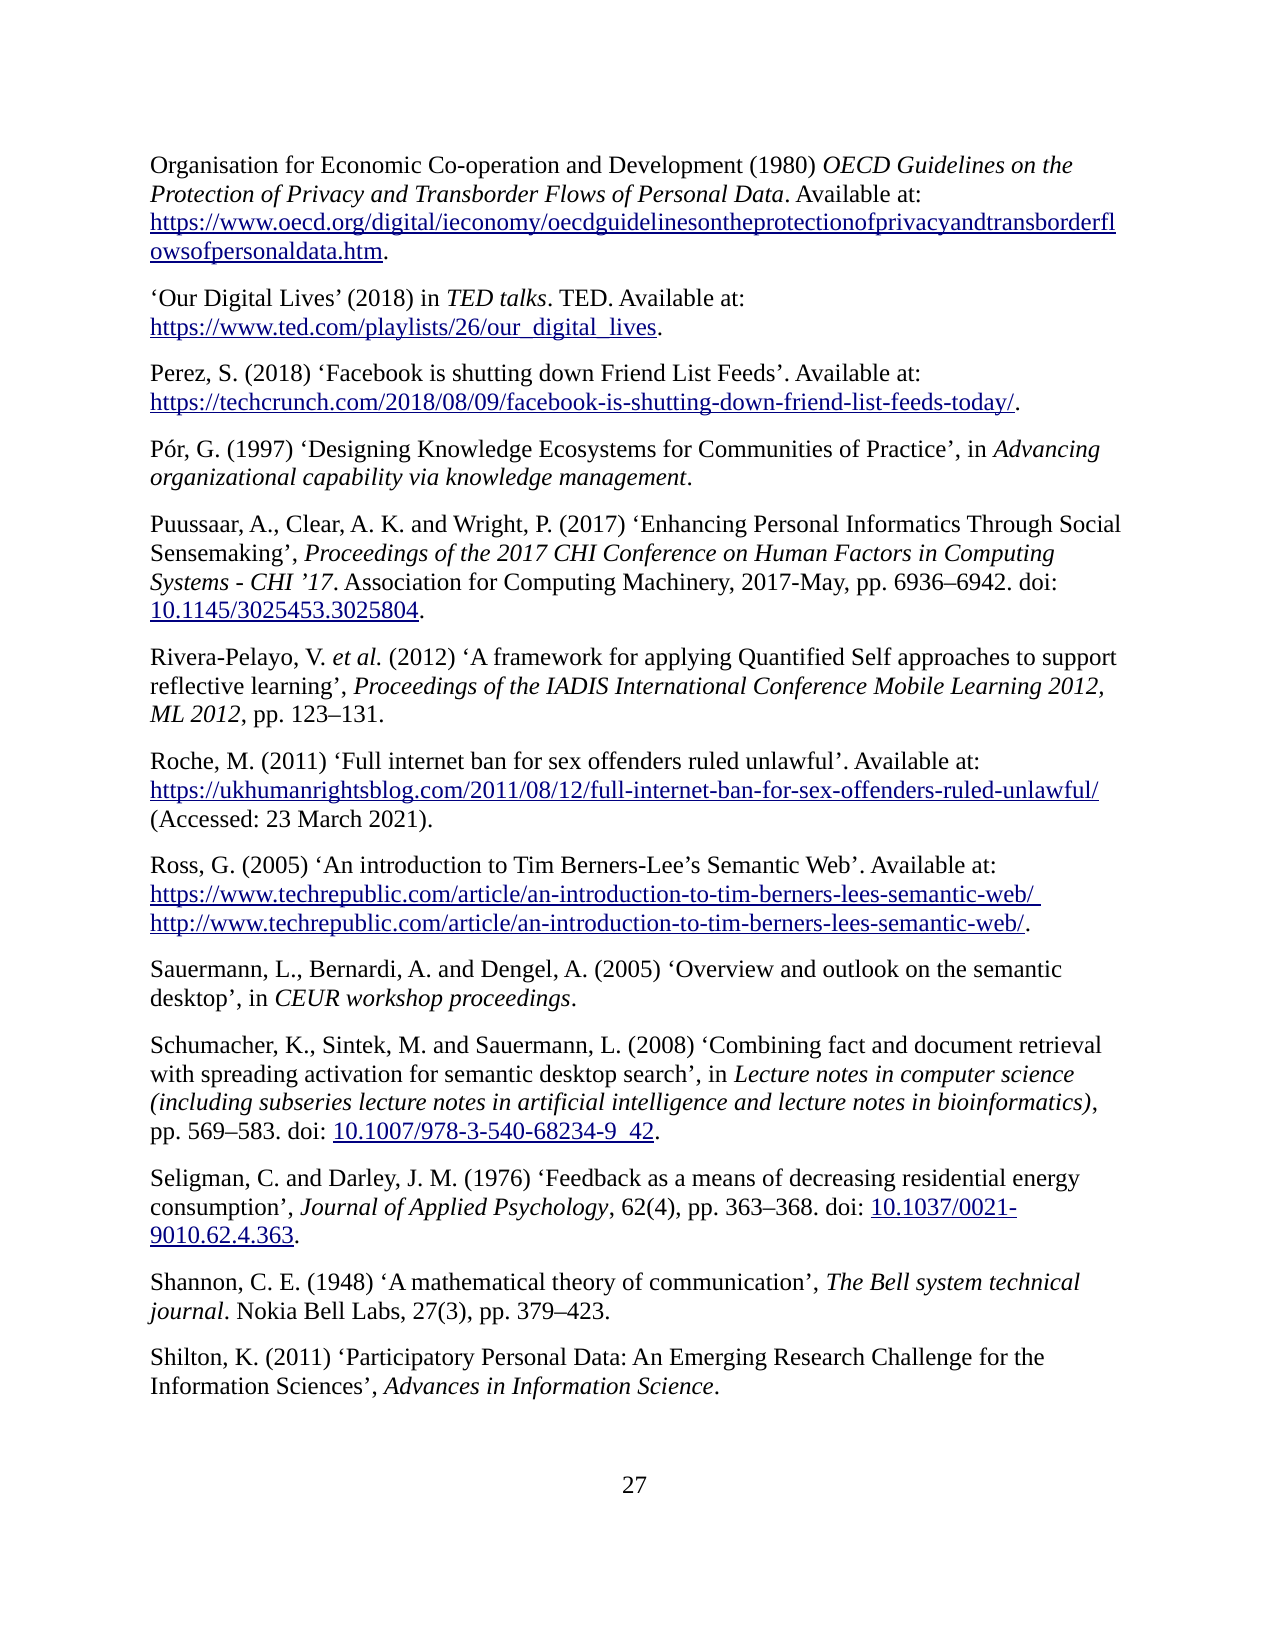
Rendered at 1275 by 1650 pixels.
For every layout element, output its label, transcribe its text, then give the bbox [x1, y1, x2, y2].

text Shannon, C. E. (1948) ‘A mathematical theory of communication’, The Bell system technical journal. Nokia Bell Labs, 27(3), pp. 379–423. [150, 1267, 1125, 1324]
text Puussaar, A., Clear, A. K. and Wright, P. (2017) ‘Enhancing Personal Informatics Through Social Sensemaking’, Proceedings of the 2017 CHI Conference on Human Factors in Computing Systems - CHI ’17. Association for Computing Machinery, 2017-May, pp. 6936–6942. doi: 10.1145/3025453.3025804. [150, 509, 1125, 624]
text Schumacher, K., Sintek, M. and Sauermann, L. (2008) ‘Combining fact and document retrieval with spreading activation for semantic desktop search’, in Lecture notes in computer science (including subseries lecture notes in artificial intelligence and lecture notes in bioinformatics), pp. 569–583. doi: 10.1007/978-3-540-68234-9_42. [150, 1030, 1125, 1145]
text Perez, S. (2018) ‘Facebook is shutting down Friend List Feeds’. Available at: https://techcrunch.com/2018/08/09/facebook-is-shutting-down-friend-list-feeds-today/. [150, 358, 1125, 416]
text ‘Our Digital Lives’ (2018) in TED talks. TED. Available at: https://www.ted.com/playlists/26/our_digital_lives. [150, 283, 1125, 340]
text Organisation for Economic Co-operation and Development (1980) OECD Guidelines on the Protection of Privacy and Transborder Flows of Personal Data. Available at: https://www.oecd.org/digital/ieconomy/oecdguidelinesontheprotectionofprivacyandtransborderflowsofpersonaldata.htm. [150, 150, 1125, 265]
text Rivera-Pelayo, V. et al. (2012) ‘A framework for applying Quantified Self approaches to support reflective learning’, Proceedings of the IADIS International Conference Mobile Learning 2012, ML 2012, pp. 123–131. [150, 642, 1125, 728]
text Seligman, C. and Darley, J. M. (1976) ‘Feedback as a means of decreasing residential energy consumption’, Journal of Applied Psychology, 62(4), pp. 363–368. doi: 10.1037/0021-9010.62.4.363. [150, 1163, 1125, 1249]
text Roche, M. (2011) ‘Full internet ban for sex offenders ruled unlawful’. Available at: https://ukhumanrightsblog.com/2011/08/12/full-internet-ban-for-sex-offenders-ruled-unlawful/ (Accessed: 23 March 2021). [150, 746, 1125, 832]
text Pór, G. (1997) ‘Designing Knowledge Ecosystems for Communities of Practice’, in Advancing organizational capability via knowledge management. [150, 434, 1125, 491]
text Sauermann, L., Bernardi, A. and Dengel, A. (2005) ‘Overview and outlook on the semantic desktop’, in CEUR workshop proceedings. [150, 954, 1125, 1012]
text Ross, G. (2005) ‘An introduction to Tim Berners-Lee’s Semantic Web’. Available at: https://www.techrepublic.com/article/an-introduction-to-tim-berners-lees-semantic-web/ http://www.techrepublic.com/article/an-introduction-to-tim-berners-lees-semantic-web/. [150, 850, 1125, 937]
text Shilton, K. (2011) ‘Participatory Personal Data: An Emerging Research Challenge for the Information Sciences’, Advances in Information Science. [150, 1342, 1125, 1400]
